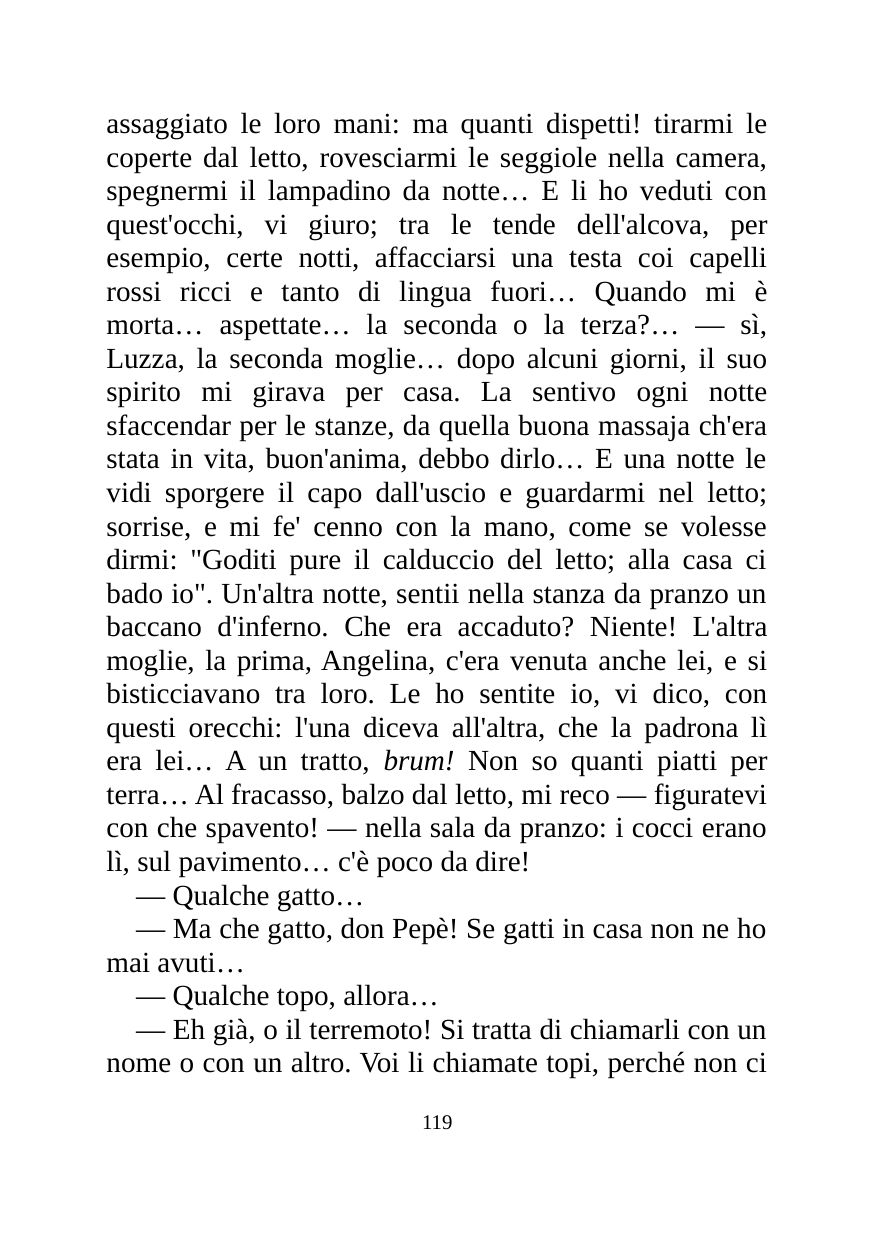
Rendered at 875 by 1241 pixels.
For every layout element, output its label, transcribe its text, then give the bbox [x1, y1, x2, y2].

text — Ma che gatto, don Pepè! Se gatti in casa non ne ho mai avuti… [106, 911, 768, 978]
text assaggiato le loro mani: ma quanti dispetti! tirarmi le coperte dal letto, rovesciarmi le seggiole nella camera, spegnermi il lampadino da notte… E li ho veduti con quest'occhi, vi giuro; tra le tende dell'alcova, per esempio, certe notti, affacciarsi una testa coi capelli rossi ricci e tanto di lingua fuori… Quando mi è morta… aspettate… la seconda o la terza?… — sì, Luzza, la seconda moglie… dopo alcuni giorni, il suo spirito mi girava per casa. La sentivo ogni notte sfaccendar per le stanze, da quella buona massaja ch'era stata in vita, buon'anima, debbo dirlo… E una notte le vidi sporgere il capo dall'uscio e guardarmi nel letto; sorrise, e mi fe' cenno con la mano, come se volesse dirmi: "Goditi pure il calduccio del letto; alla casa ci bado io". Un'altra notte, sentii nella stanza da pranzo un baccano d'inferno. Che era accaduto? Niente! L'altra moglie, la prima, Angelina, c'era venuta anche lei, e si bisticciavano tra loro. Le ho sentite io, vi dico, con questi orecchi: l'una diceva all'altra, che la padrona lì era lei… A un tratto, brum! Non so quanti piatti per terra… Al fracasso, balzo dal letto, mi reco — figuratevi con che spavento! — nella sala da pranzo: i cocci erano lì, sul pavimento… c'è poco da dire! [106, 106, 768, 878]
text — Qualche gatto… [106, 878, 768, 911]
text — Qualche topo, allora… [106, 978, 768, 1012]
text — Eh già, o il terremoto! Si tratta di chiamarli con un nome o con un altro. Voi li chiamate topi, perché non ci [106, 1012, 768, 1079]
